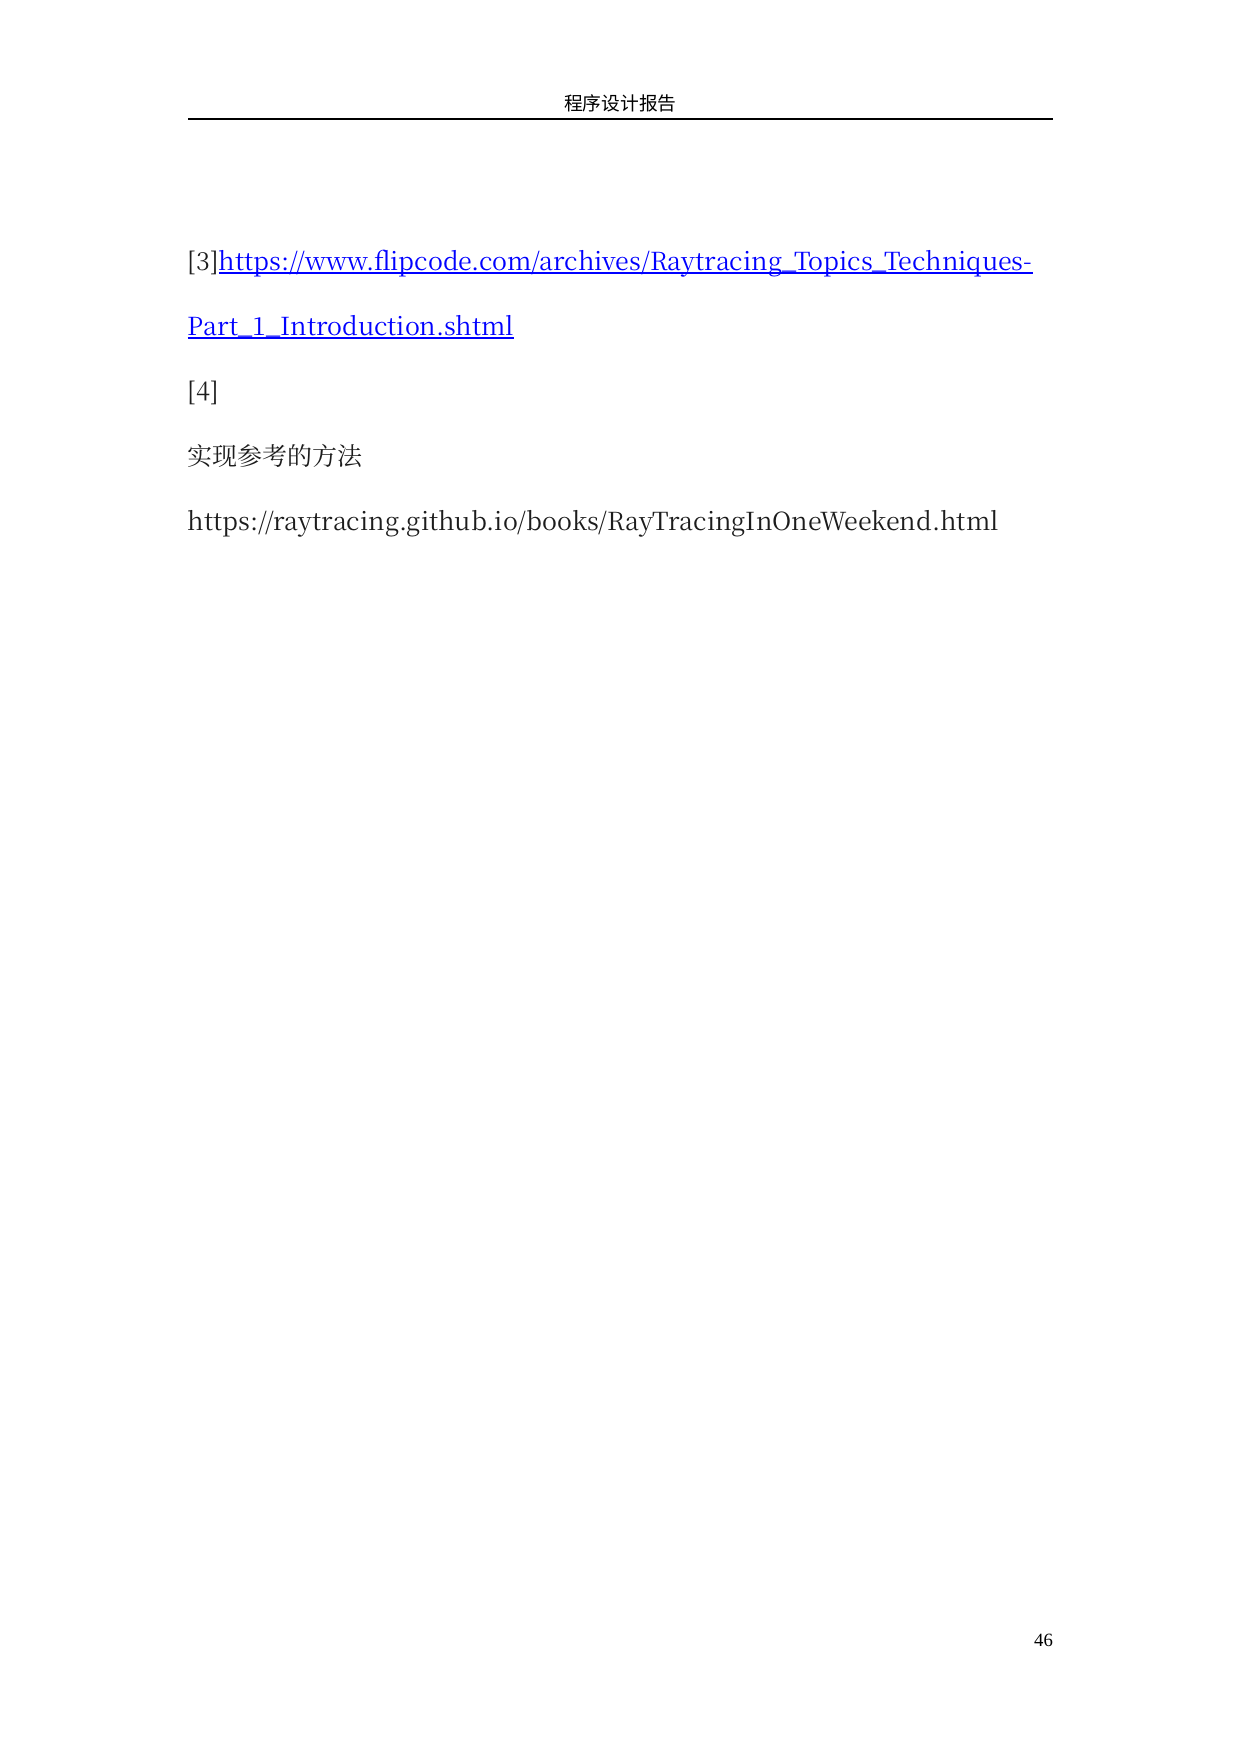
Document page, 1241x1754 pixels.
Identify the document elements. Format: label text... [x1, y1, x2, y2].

text https://raytracing.github.io/books/RayTracingInOneWeekend.html [187, 487, 1053, 552]
text [4] [187, 357, 1053, 422]
text [3]https://www.flipcode.com/archives/Raytracing_Topics_Techniques-Part_1_Introduction.shtml [187, 227, 1053, 357]
text 实现参考的方法 [187, 422, 1053, 487]
